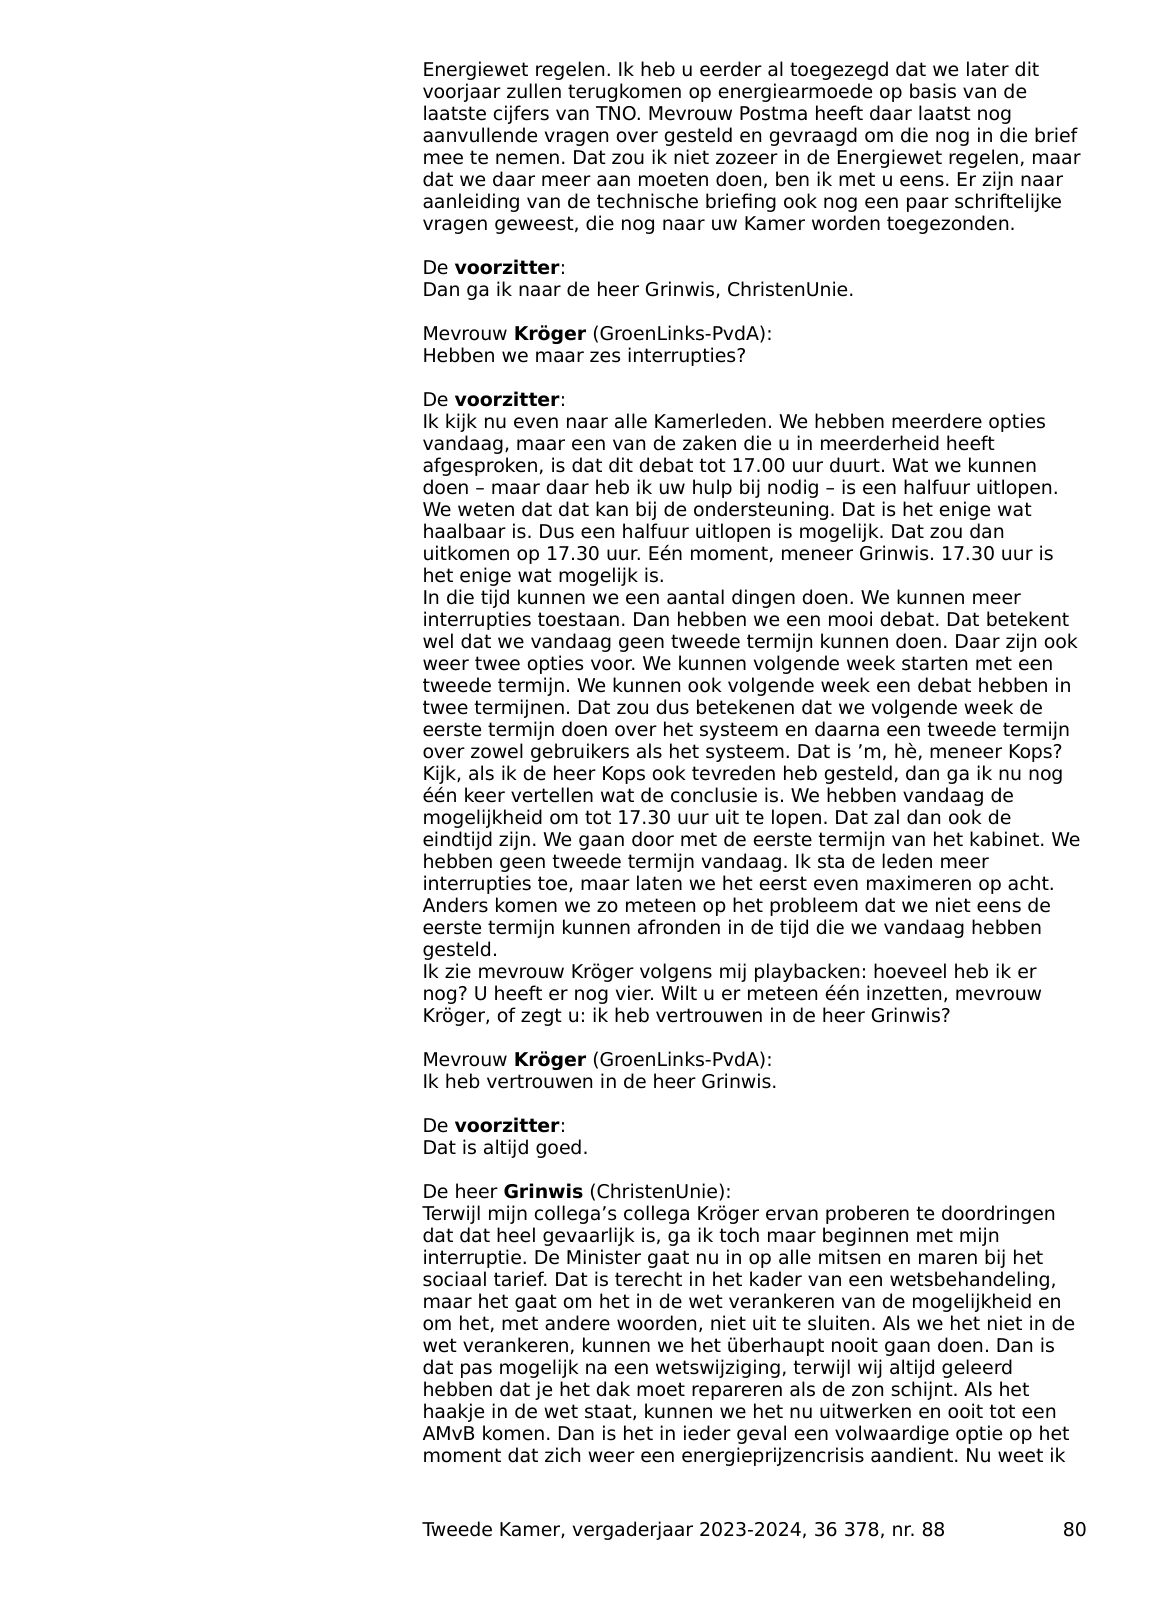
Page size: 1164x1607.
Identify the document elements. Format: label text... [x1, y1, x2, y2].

text Ik heb vertrouwen in de heer Grinwis. [422, 1071, 1087, 1093]
text Ik zie mevrouw Kröger volgens mij playbacken: hoeveel heb ik er nog? U heeft er nog vier. Wilt u er meteen één inzetten, mevrouw Kröger, of zegt u: ik heb vertrouwen in de heer Grinwis? [422, 961, 1087, 1027]
text Terwijl mijn collega’s collega Kröger ervan proberen te doordringen dat dat heel gevaarlijk is, ga ik toch maar beginnen met mijn interruptie. De Minister gaat nu in op alle mitsen en maren bij het sociaal tarief. Dat is terecht in het kader van een wetsbehandeling, maar het gaat om het in de wet verankeren van de mogelijkheid en om het, met andere woorden, niet uit te sluiten. Als we het niet in de wet verankeren, kunnen we het überhaupt nooit gaan doen. Dan is dat pas mogelijk na een wetswijziging, terwijl wij altijd geleerd hebben dat je het dak moet repareren als de zon schijnt. Als het haakje in de wet staat, kunnen we het nu uitwerken en ooit tot een AMvB komen. Dan is het in ieder geval een volwaardige optie op het moment dat zich weer een energieprijzencrisis aandient. Nu weet ik [422, 1203, 1087, 1467]
text Mevrouw Kröger (GroenLinks-PvdA): [422, 323, 1087, 345]
text In die tijd kunnen we een aantal dingen doen. We kunnen meer interrupties toestaan. Dan hebben we een mooi debat. Dat betekent wel dat we vandaag geen tweede termijn kunnen doen. Daar zijn ook weer twee opties voor. We kunnen volgende week starten met een tweede termijn. We kunnen ook volgende week een debat hebben in twee termijnen. Dat zou dus betekenen dat we volgende week de eerste termijn doen over het systeem en daarna een tweede termijn over zowel gebruikers als het systeem. Dat is ’m, hè, meneer Kops? Kijk, als ik de heer Kops ook tevreden heb gesteld, dan ga ik nu nog één keer vertellen wat de conclusie is. We hebben vandaag de mogelijkheid om tot 17.30 uur uit te lopen. Dat zal dan ook de eindtijd zijn. We gaan door met de eerste termijn van het kabinet. We hebben geen tweede termijn vandaag. Ik sta de leden meer interrupties toe, maar laten we het eerst even maximeren op acht. Anders komen we zo meteen op het probleem dat we niet eens de eerste termijn kunnen afronden in de tijd die we vandaag hebben gesteld. [422, 587, 1087, 961]
text De voorzitter: [422, 1115, 1087, 1137]
text Ik kijk nu even naar alle Kamerleden. We hebben meerdere opties vandaag, maar een van de zaken die u in meerderheid heeft afgesproken, is dat dit debat tot 17.00 uur duurt. Wat we kunnen doen – maar daar heb ik uw hulp bij nodig – is een halfuur uitlopen. We weten dat dat kan bij de ondersteuning. Dat is het enige wat haalbaar is. Dus een halfuur uitlopen is mogelijk. Dat zou dan uitkomen op 17.30 uur. Eén moment, meneer Grinwis. 17.30 uur is het enige wat mogelijk is. [422, 411, 1087, 587]
text Dan ga ik naar de heer Grinwis, ChristenUnie. [422, 279, 1087, 301]
text Hebben we maar zes interrupties? [422, 345, 1087, 367]
text De voorzitter: [422, 389, 1087, 411]
text De heer Grinwis (ChristenUnie): [422, 1181, 1087, 1203]
text Energiewet regelen. Ik heb u eerder al toegezegd dat we later dit voorjaar zullen terugkomen op energiearmoede op basis van de laatste cijfers van TNO. Mevrouw Postma heeft daar laatst nog aanvullende vragen over gesteld en gevraagd om die nog in die brief mee te nemen. Dat zou ik niet zozeer in de Energiewet regelen, maar dat we daar meer aan moeten doen, ben ik met u eens. Er zijn naar aanleiding van de technische briefing ook nog een paar schriftelijke vragen geweest, die nog naar uw Kamer worden toegezonden. [422, 59, 1087, 235]
text De voorzitter: [422, 257, 1087, 279]
text Dat is altijd goed. [422, 1137, 1087, 1159]
text Mevrouw Kröger (GroenLinks-PvdA): [422, 1049, 1087, 1071]
